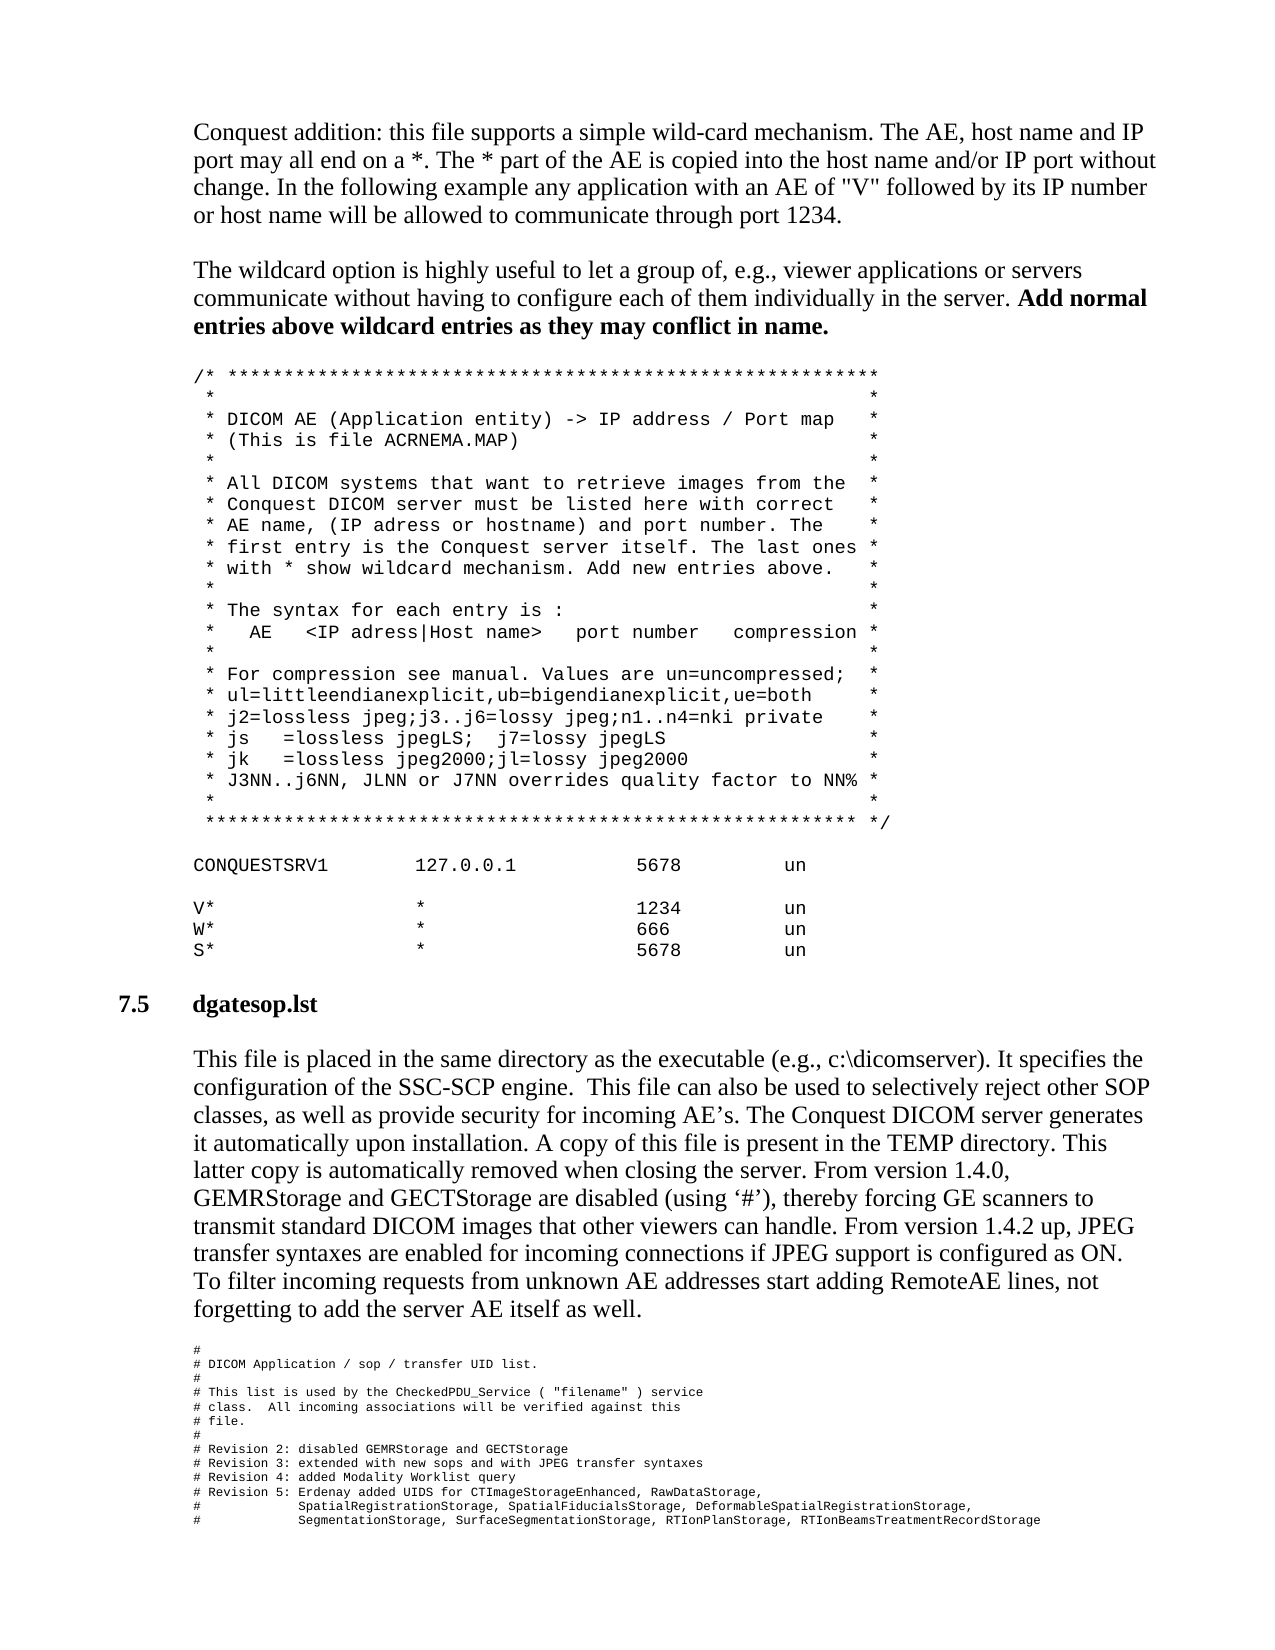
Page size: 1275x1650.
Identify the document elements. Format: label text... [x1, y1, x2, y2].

text * * [193, 452, 1157, 474]
text # Revision 3: extended with new sops and with JPEG transfer syntaxes [193, 1457, 1157, 1471]
text This file is placed in the same directory as the executable (e.g., c:\dicomserver). It specifies the configuration of the SSC-SCP engine. This file can also be used to selectively reject other SOP classes, as well as provide security for incoming AE’s. The Conquest DICOM server generates it automatically upon installation. A copy of this file is present in the TEMP directory. This latter copy is automatically removed when closing the server. From version 1.4.0, GEMRStorage and GECTStorage are disabled (using ‘#’), thereby forcing GE scanners to transmit standard DICOM images that other viewers can handle. From version 1.4.2 up, JPEG transfer syntaxes are enabled for incoming connections if JPEG support is configured as ON. To filter incoming requests from unknown AE addresses start adding RemoteAE lines, not forgetting to add the server AE itself as well. [193, 1046, 1157, 1323]
text * * [193, 580, 1157, 601]
text * * [193, 389, 1157, 410]
text # [193, 1429, 1157, 1443]
text # SpatialRegistrationStorage, SpatialFiducialsStorage, DeformableSpatialRegistrationStorage, [193, 1500, 1157, 1514]
text /* ********************************************************** [193, 367, 1157, 389]
text # SegmentationStorage, SurfaceSegmentationStorage, RTIonPlanStorage, RTIonBeamsTreatmentRecordStorage [193, 1514, 1157, 1528]
text * (This is file ACRNEMA.MAP) * [193, 431, 1157, 452]
text * AE name, (IP adress or hostname) and port number. The * [193, 516, 1157, 537]
text * jk =lossless jpeg2000;jl=lossy jpeg2000 * [193, 750, 1157, 771]
text ********************************************************** */ [193, 814, 1157, 835]
text # [193, 1344, 1157, 1358]
text * Conquest DICOM server must be listed here with correct * [193, 495, 1157, 516]
text Conquest addition: this file supports a simple wild-card mechanism. The AE, host name and IP port may all end on a *. The * part of the AE is copied into the host name and/or IP port without change. In the following example any application with an AE of "V" followed by its IP number or host name will be allowed to communicate through port 1234. [193, 118, 1157, 229]
text * ul=littleendianexplicit,ub=bigendianexplicit,ue=both * [193, 686, 1157, 707]
text * first entry is the Conquest server itself. The last ones * [193, 537, 1157, 559]
text * js =lossless jpegLS; j7=lossy jpegLS * [193, 729, 1157, 750]
text * J3NN..j6NN, JLNN or J7NN overrides quality factor to NN% * [193, 771, 1157, 792]
text * * [193, 792, 1157, 814]
text V* * 1234 un [193, 899, 1157, 920]
text # Revision 4: added Modality Worklist query [193, 1471, 1157, 1486]
text * AE <IP adress|Host name> port number compression * [193, 622, 1157, 644]
text * For compression see manual. Values are un=uncompressed; * [193, 665, 1157, 686]
text # This list is used by the CheckedPDU_Service ( "filename" ) service [193, 1386, 1157, 1401]
text W* * 666 un [193, 920, 1157, 941]
text * * [193, 644, 1157, 665]
text 7.5 dgatesop.lst [118, 990, 1157, 1018]
text S* * 5678 un [193, 941, 1157, 962]
text # class. All incoming associations will be verified against this [193, 1401, 1157, 1415]
text # [193, 1372, 1157, 1386]
text The wildcard option is highly useful to let a group of, e.g., viewer applications or servers communicate without having to configure each of them individually in the server. Add normal entries above wildcard entries as they may conflict in name. [193, 257, 1157, 340]
text * with * show wildcard mechanism. Add new entries above. * [193, 559, 1157, 580]
text * j2=lossless jpeg;j3..j6=lossy jpeg;n1..n4=nki private * [193, 707, 1157, 729]
text CONQUESTSRV1 127.0.0.1 5678 un [193, 856, 1157, 877]
text # Revision 5: Erdenay added UIDS for CTImageStorageEnhanced, RawDataStorage, [193, 1486, 1157, 1500]
text # file. [193, 1415, 1157, 1429]
text * The syntax for each entry is : * [193, 601, 1157, 622]
text * All DICOM systems that want to retrieve images from the * [193, 474, 1157, 495]
text # DICOM Application / sop / transfer UID list. [193, 1358, 1157, 1372]
text # Revision 2: disabled GEMRStorage and GECTStorage [193, 1443, 1157, 1457]
text * DICOM AE (Application entity) -> IP address / Port map * [193, 410, 1157, 431]
